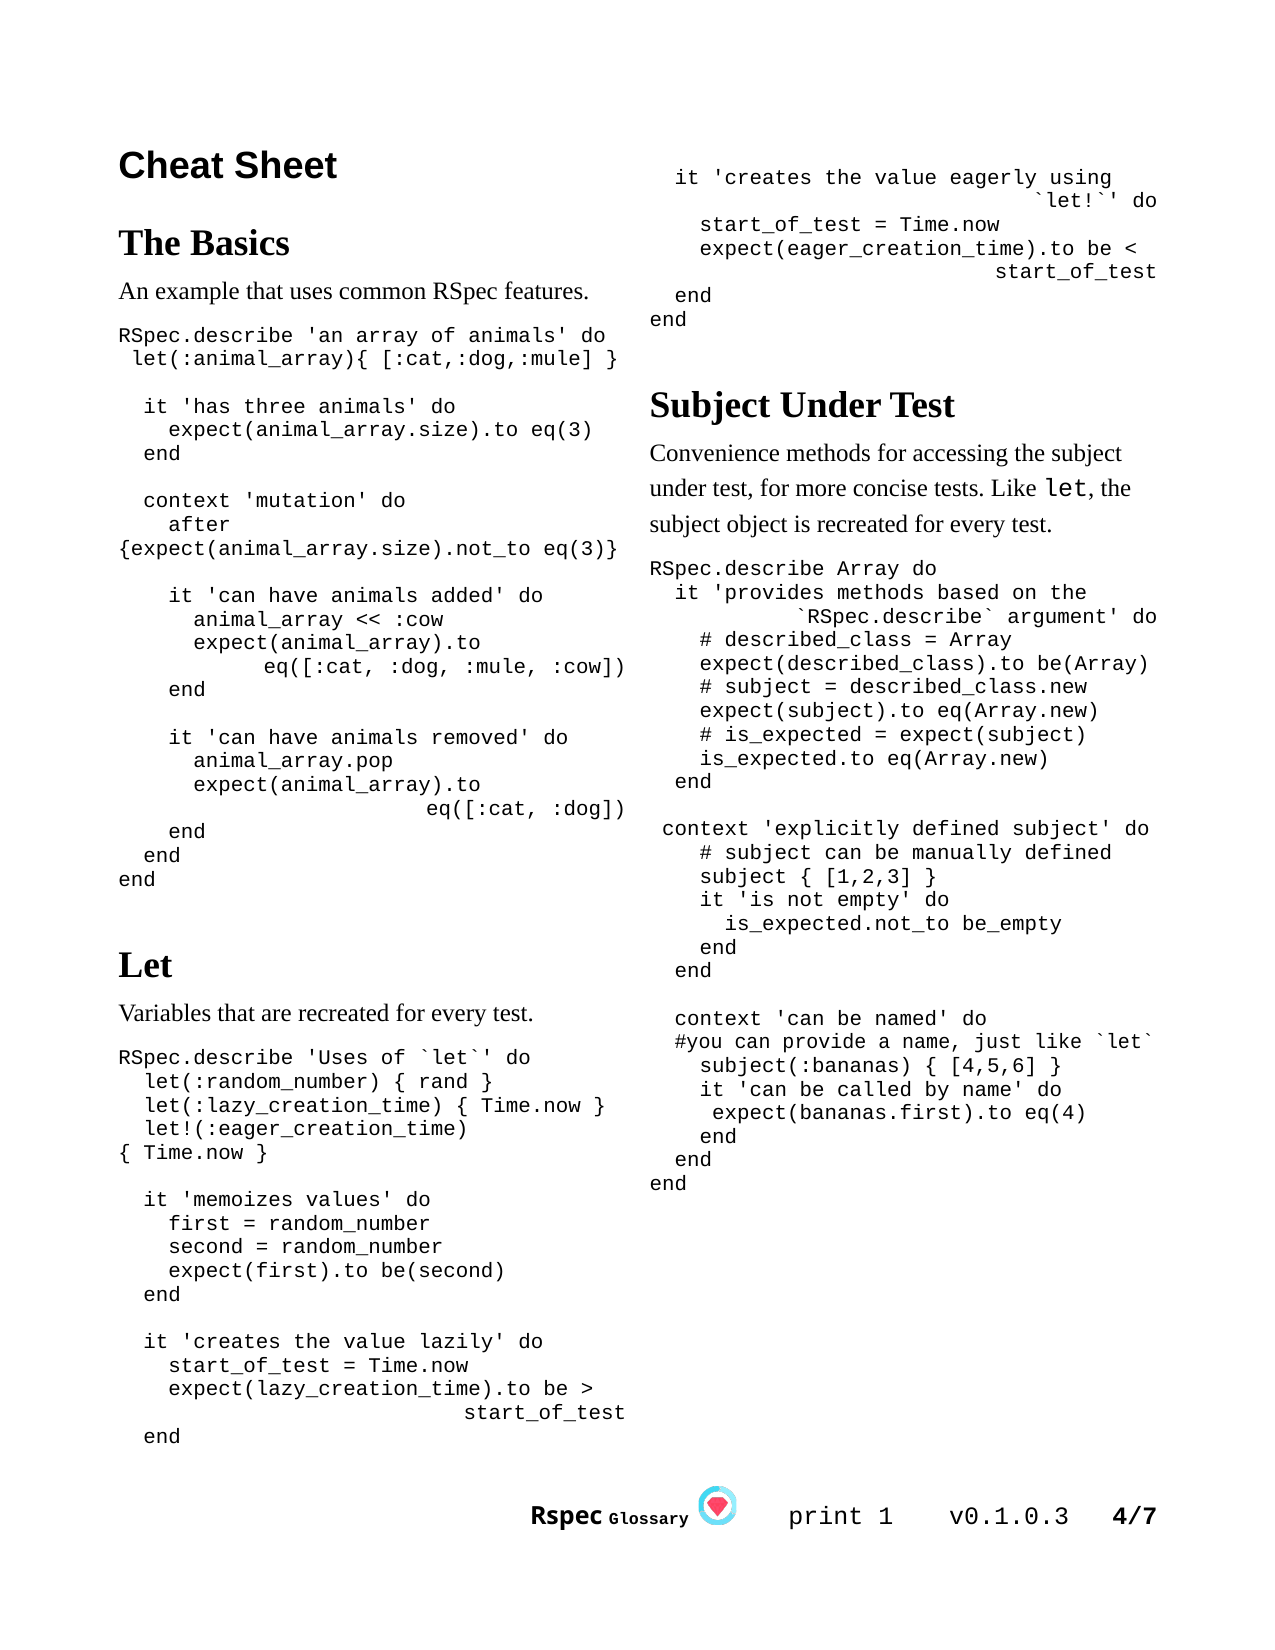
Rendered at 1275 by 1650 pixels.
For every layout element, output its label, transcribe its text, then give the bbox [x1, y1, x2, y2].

text end [649, 937, 1157, 960]
text RSpec.describe 'Uses of `let`' do [118, 1047, 626, 1071]
text end [649, 1173, 1157, 1197]
text expect(animal_array).to [118, 774, 626, 798]
text second = random_number [118, 1236, 626, 1260]
text context 'can be named' do [649, 1008, 1157, 1031]
subtitle The Basics [118, 220, 626, 263]
text Variables that are recreated for every test. [118, 998, 626, 1027]
text RSpec.describe 'an array of animals' do [118, 325, 626, 348]
text first = random_number [118, 1213, 626, 1236]
text `RSpec.describe` argument' do [649, 606, 1157, 629]
text expect(described_class).to be(Array) [649, 653, 1157, 677]
text end [118, 679, 626, 703]
text context 'mutation' do [118, 490, 626, 514]
text expect(subject).to eq(Array.new) [649, 700, 1157, 724]
text subject { [1,2,3] } [649, 866, 1157, 889]
text end [118, 845, 626, 869]
text end [649, 1149, 1157, 1173]
text context 'explicitly defined subject' do [649, 818, 1157, 842]
text #you can provide a name, just like `let` [649, 1031, 1157, 1055]
text is_expected.not_to be_empty [649, 913, 1157, 937]
text # subject = described_class.new [649, 677, 1157, 700]
text expect(first).to be(second) [118, 1260, 626, 1284]
text `let!`' do [649, 190, 1157, 214]
text it 'memoizes values' do [118, 1189, 626, 1213]
text RSpec.describe Array do [649, 558, 1157, 582]
text end [118, 821, 626, 845]
text let(:animal_array){ [:cat,:dog,:mule] } [118, 348, 626, 372]
text it 'can have animals added' do [118, 585, 626, 608]
text let(:random_number) { rand } [118, 1071, 626, 1094]
text # is_expected = expect(subject) [649, 724, 1157, 747]
text let(:lazy_creation_time) { Time.now } [118, 1094, 626, 1118]
text end [118, 1426, 626, 1449]
subtitle Let [118, 943, 626, 986]
text after {expect(animal_array.size).not_to eq(3)} [118, 514, 626, 561]
text start_of_test [649, 261, 1157, 285]
text animal_array << :cow [118, 608, 626, 632]
text is_expected.to eq(Array.new) [649, 747, 1157, 771]
subtitle Subject Under Test [649, 383, 1157, 426]
text eq([:cat, :dog]) [118, 798, 626, 821]
text it 'is not empty' do [649, 889, 1157, 913]
text Convenience methods for accessing the subject under test, for more concise tests. Like let, the subject object is recreated for every test. [649, 438, 1157, 538]
text expect(animal_array).to [118, 632, 626, 656]
text end [649, 1126, 1157, 1149]
text end [649, 309, 1157, 332]
text expect(bananas.first).to eq(4) [649, 1102, 1157, 1126]
text An example that uses common RSpec features. [118, 276, 626, 304]
text # subject can be manually defined [649, 842, 1157, 866]
picture [698, 1486, 737, 1525]
text end [649, 771, 1157, 795]
text start_of_test = Time.now [649, 214, 1157, 238]
text end [118, 443, 626, 467]
text end [649, 285, 1157, 309]
text eq([:cat, :dog, :mule, :cow]) [118, 656, 626, 679]
text it 'creates the value lazily' do [118, 1331, 626, 1355]
text # described_class = Array [649, 629, 1157, 653]
subtitle Cheat Sheet [118, 143, 626, 187]
text end [649, 960, 1157, 984]
text it 'creates the value eagerly using [649, 167, 1157, 190]
text it 'provides methods based on the [649, 582, 1157, 606]
text it 'can be called by name' do [649, 1078, 1157, 1102]
text expect(animal_array.size).to eq(3) [118, 419, 626, 443]
text animal_array.pop [118, 750, 626, 774]
text it 'has three animals' do [118, 396, 626, 419]
text it 'can have animals removed' do [118, 727, 626, 750]
text end [118, 1284, 626, 1307]
text expect(lazy_creation_time).to be > [118, 1378, 626, 1402]
text end [118, 869, 626, 892]
text subject(:bananas) { [4,5,6] } [649, 1055, 1157, 1078]
text start_of_test = Time.now [118, 1355, 626, 1378]
text expect(eager_creation_time).to be < [649, 238, 1157, 261]
text start_of_test [118, 1402, 626, 1426]
text let!(:eager_creation_time) { Time.now } [118, 1118, 626, 1166]
